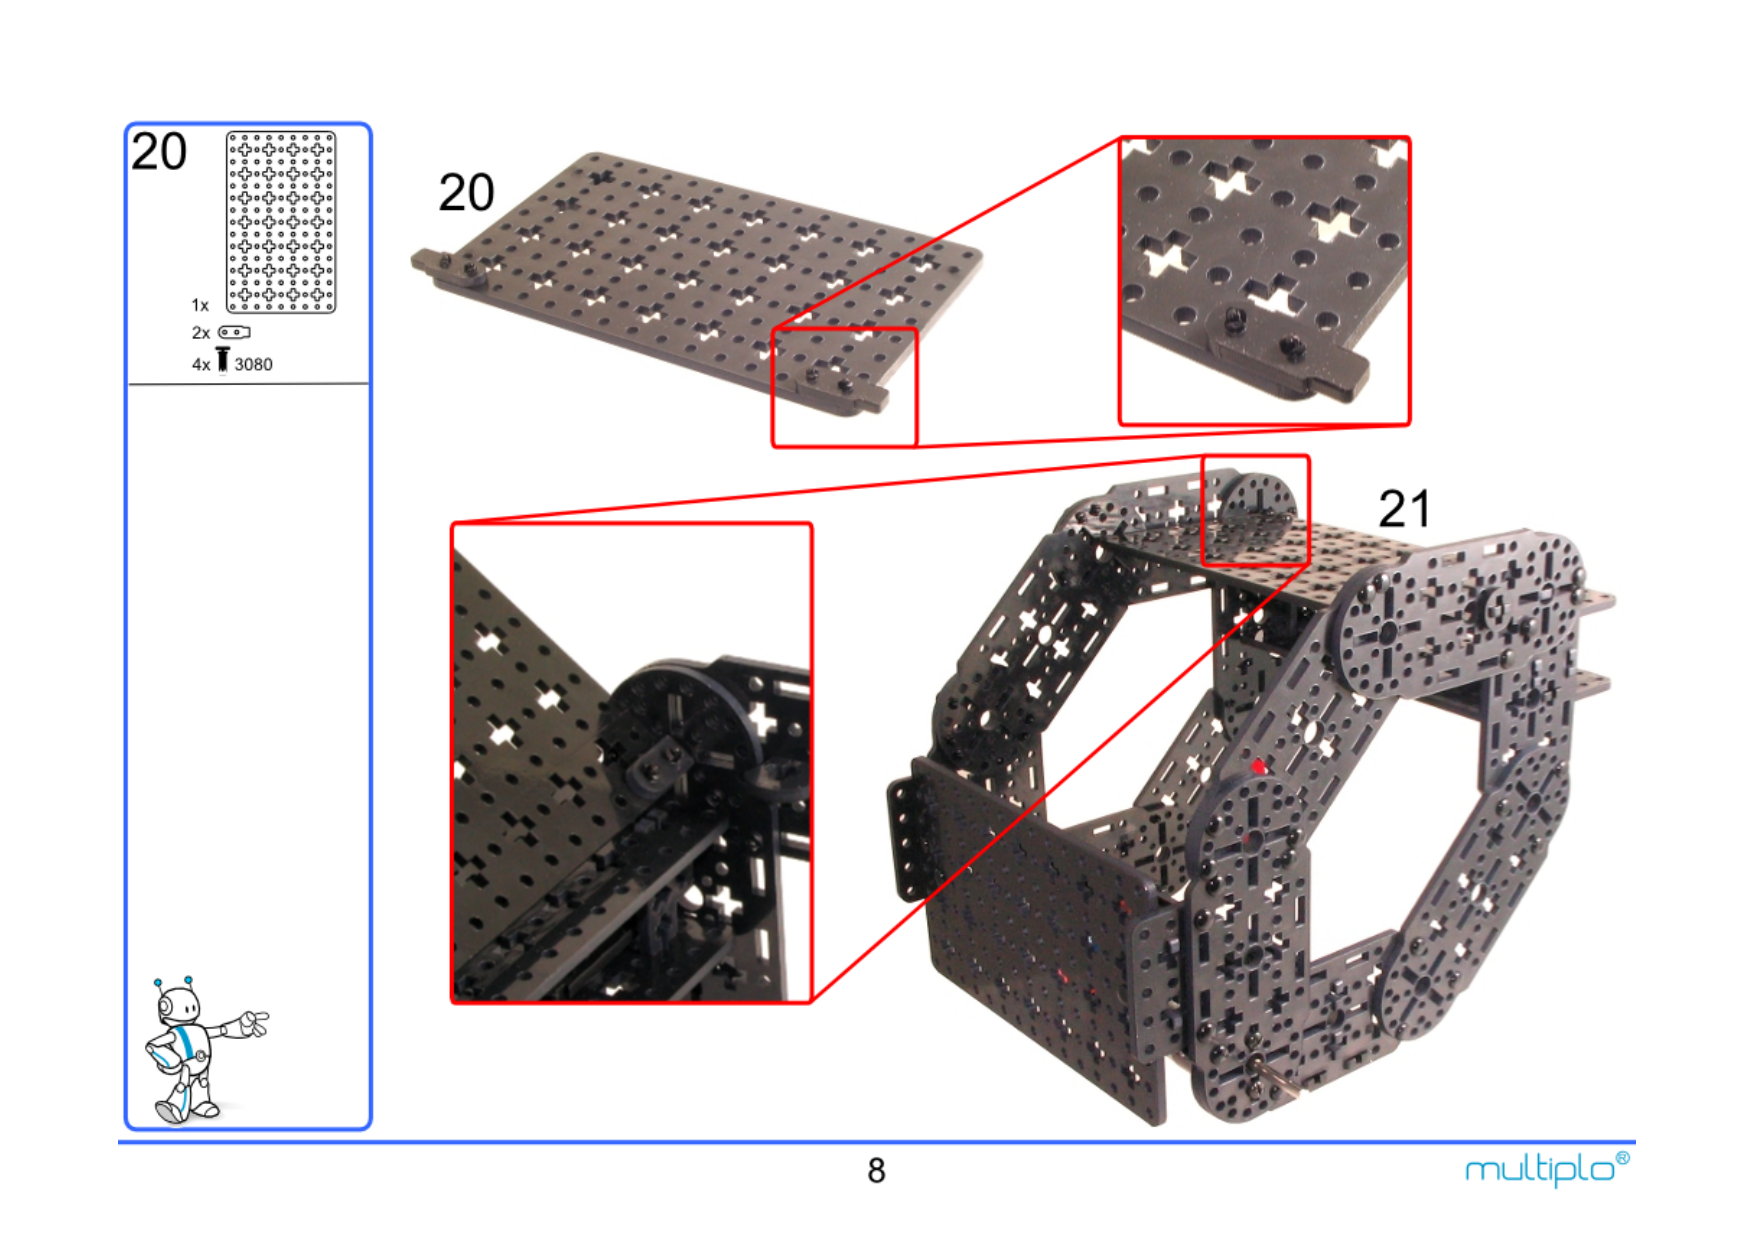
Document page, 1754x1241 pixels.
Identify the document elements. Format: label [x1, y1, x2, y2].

picture [118, 118, 1636, 1192]
